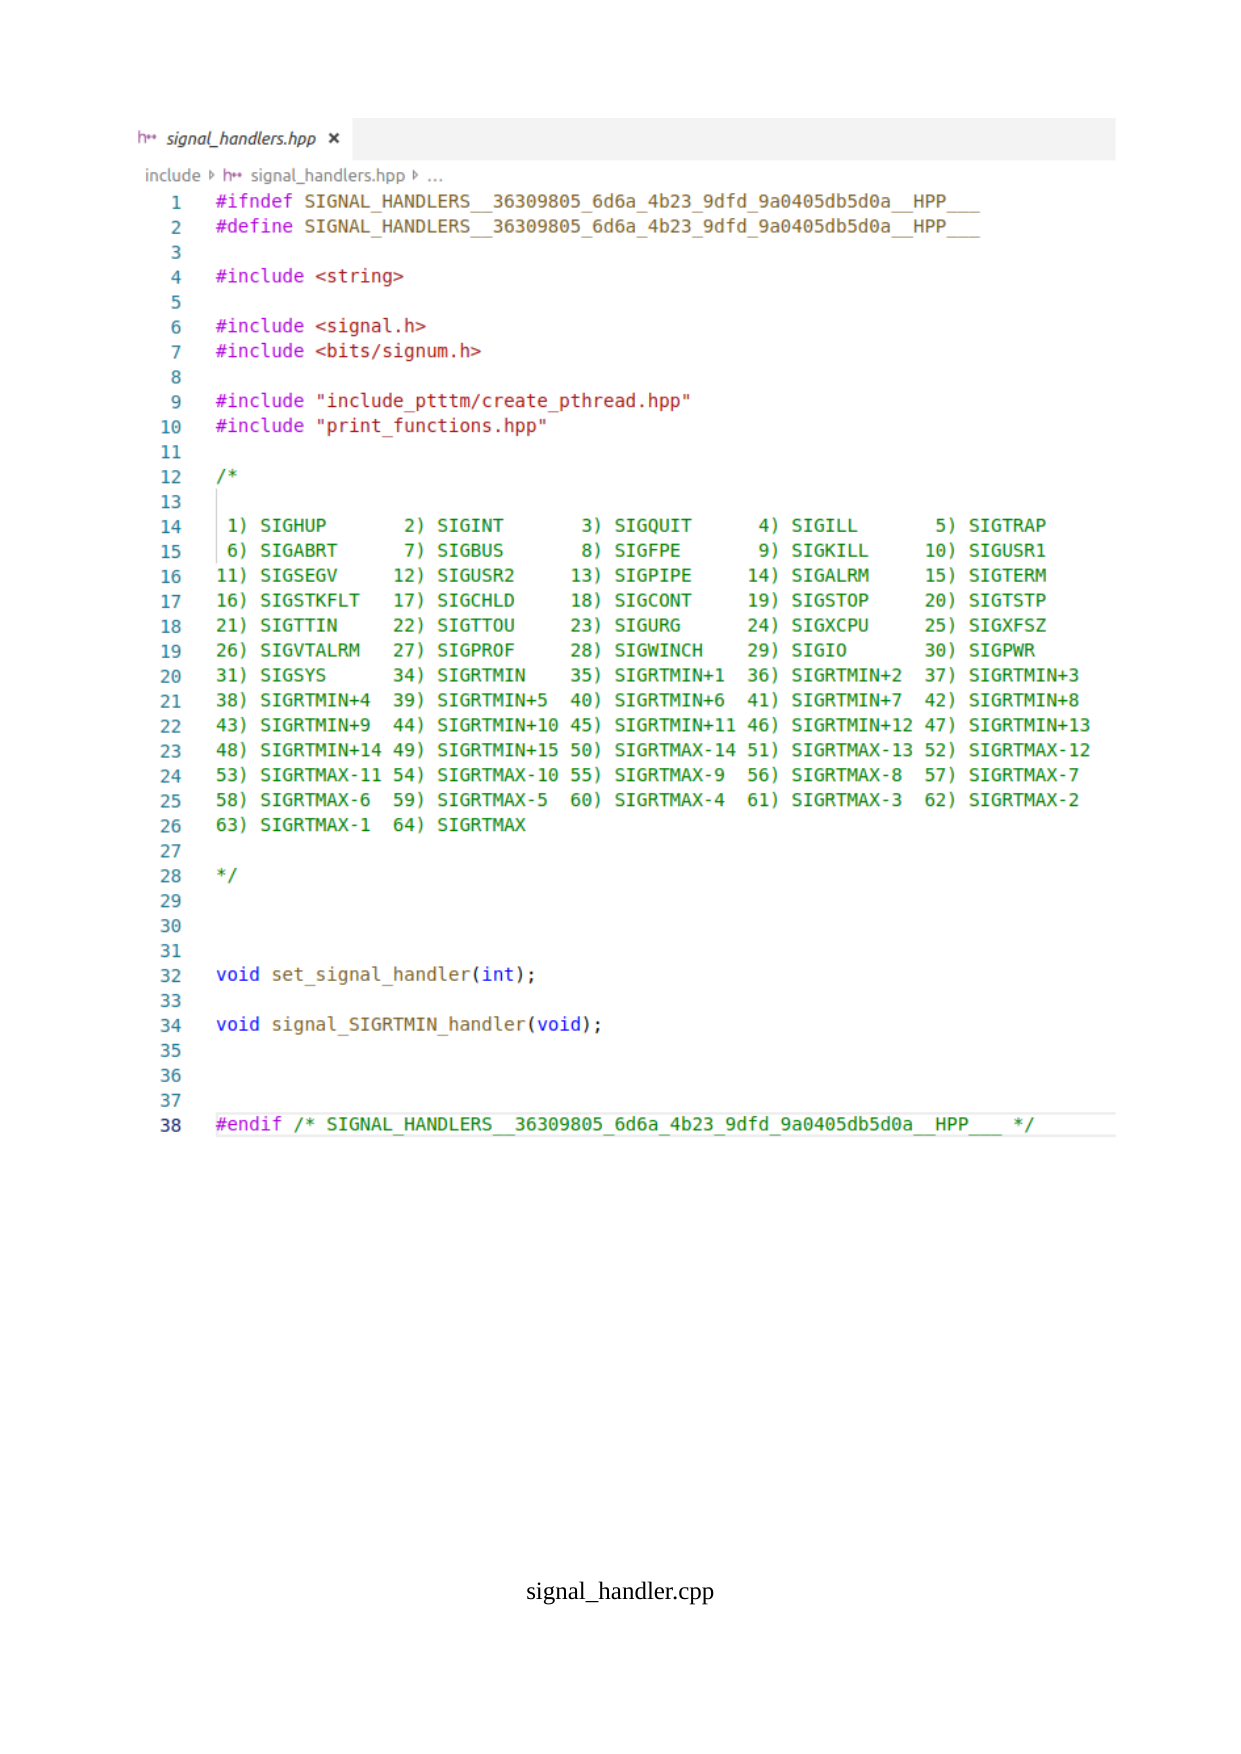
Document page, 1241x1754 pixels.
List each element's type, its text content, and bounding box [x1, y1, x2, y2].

text signal_handler.cpp [118, 1576, 1122, 1634]
picture [124, 118, 1116, 1146]
